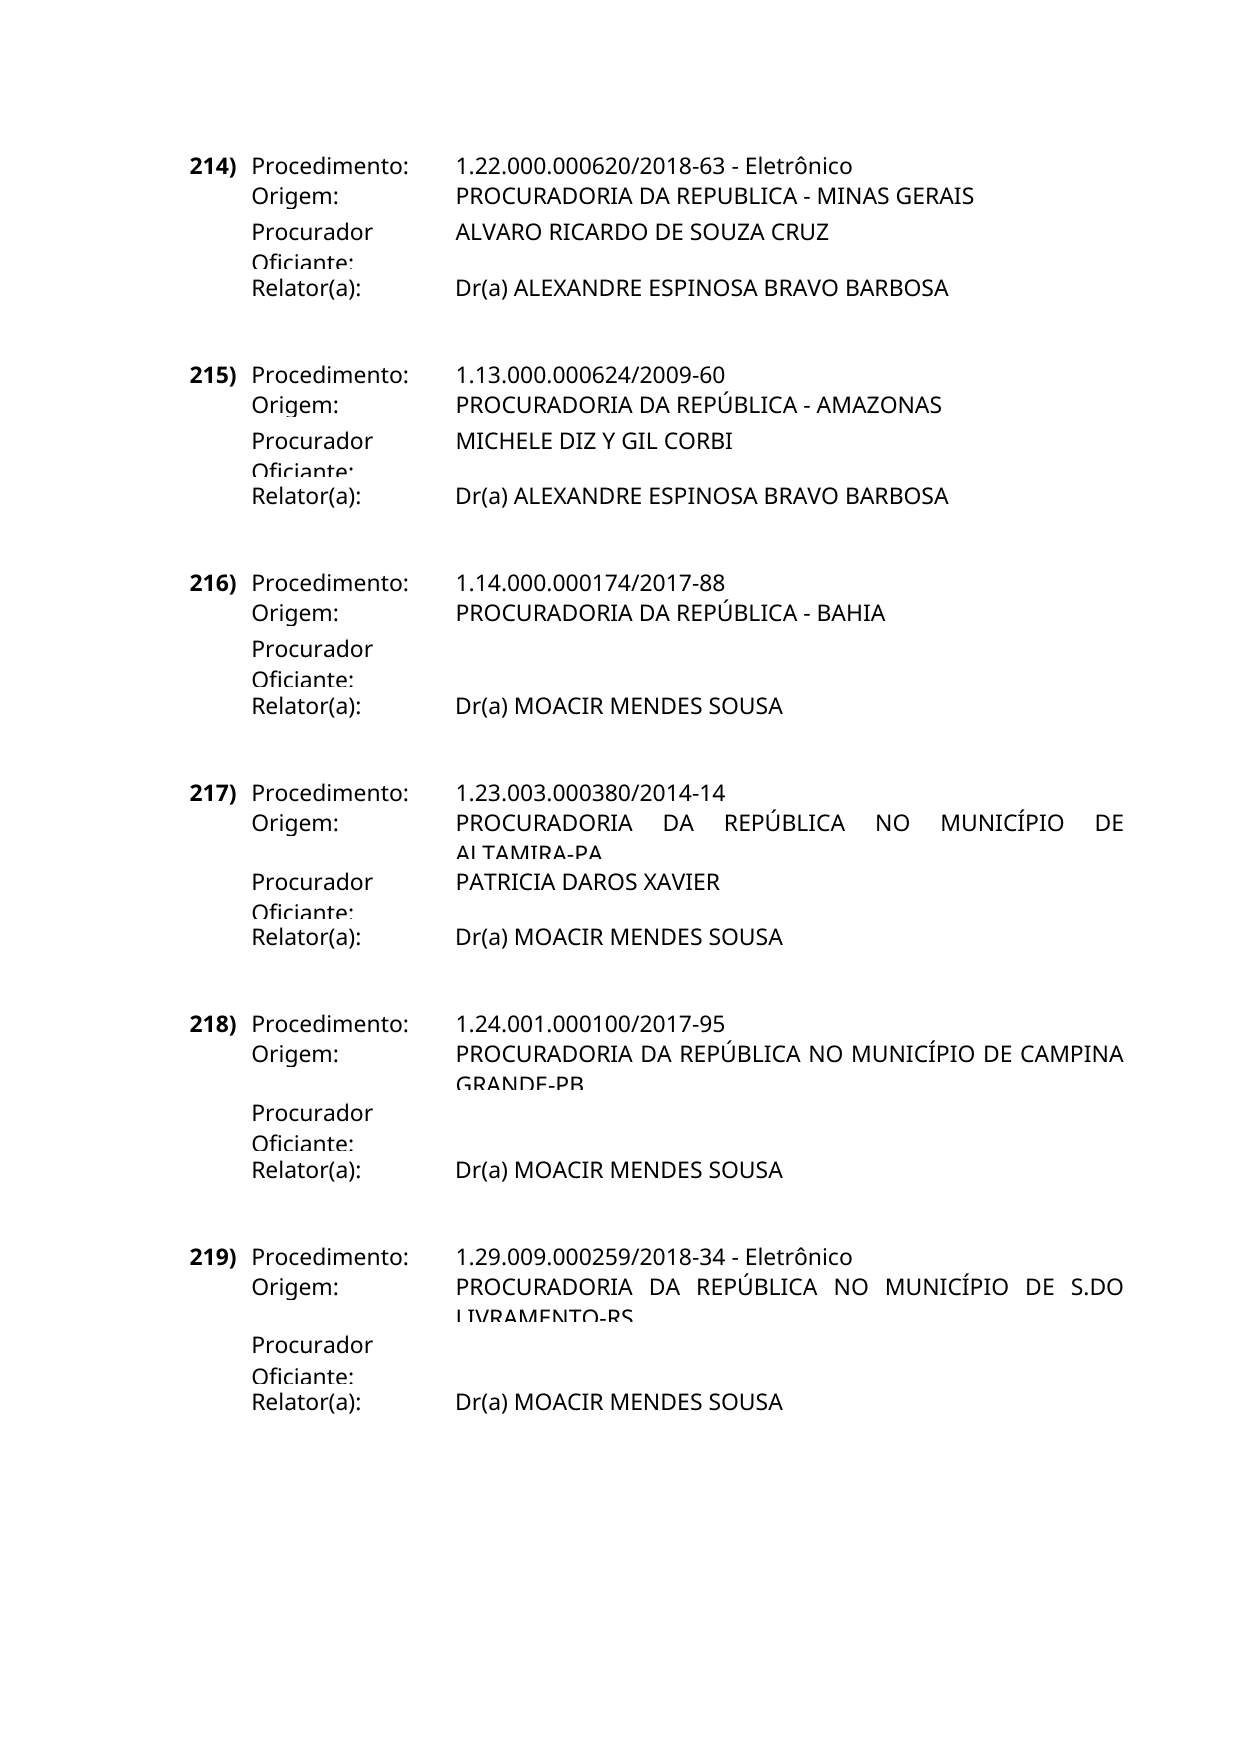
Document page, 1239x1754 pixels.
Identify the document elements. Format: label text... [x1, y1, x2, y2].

table_header Relator(a): [251, 272, 455, 300]
table_cell MICHELE DIZ Y GIL CORBI [455, 425, 1124, 476]
table_header [0, 0, 189, 150]
table_cell [1125, 1097, 1239, 1151]
table_cell [189, 1322, 251, 1329]
table_cell PROCURADORIA DA REPUBLICA - MINAS GERAIS [455, 180, 1124, 208]
table_cell [1125, 690, 1239, 720]
table_cell [1125, 836, 1239, 858]
table_cell PROCURADORIA DA REPÚBLICA NO MUNICÍPIO DE S.DO LIVRAMENTO-RS [455, 1271, 1124, 1322]
table_cell [251, 1322, 455, 1329]
table_cell [0, 425, 189, 476]
table_cell [0, 150, 189, 178]
table_cell [189, 1299, 251, 1322]
table_cell [1125, 150, 1239, 178]
table_cell [189, 858, 251, 866]
table_cell [0, 807, 189, 836]
table_cell [251, 1067, 455, 1089]
table_cell [251, 720, 455, 777]
table_cell [455, 1089, 1124, 1097]
table_cell [455, 626, 1124, 633]
table_cell [0, 1038, 189, 1067]
table_cell [1125, 1184, 1239, 1241]
table_cell [0, 216, 189, 267]
table_cell [0, 359, 189, 387]
table_cell [0, 1322, 189, 1329]
table_cell [0, 209, 189, 216]
table_cell [0, 777, 189, 806]
table_cell [0, 272, 189, 302]
table_cell [189, 690, 251, 720]
table_header Relator(a): [251, 1154, 455, 1182]
table_cell [189, 951, 251, 1008]
table_cell [0, 417, 189, 424]
table_cell [1125, 777, 1239, 806]
table_cell 1.14.000.000174/2017-88 [455, 567, 1124, 596]
table_cell [0, 567, 189, 596]
table_cell [1125, 1154, 1239, 1184]
table_cell [189, 1154, 251, 1184]
table_cell [0, 510, 189, 567]
table_cell 1.13.000.000624/2009-60 [455, 359, 1124, 387]
table_cell [455, 951, 1124, 1008]
table_cell [1125, 807, 1239, 836]
table_cell [1125, 1322, 1239, 1329]
table_cell [189, 1184, 251, 1241]
table_cell [189, 389, 251, 417]
table_header Dr(a) ALEXANDRE ESPINOSA BRAVO BARBOSA [455, 272, 1122, 300]
table_cell Procedimento: [251, 1241, 455, 1269]
table_cell [189, 1067, 251, 1089]
table_cell [0, 480, 189, 510]
table_cell [0, 1386, 189, 1416]
table_cell [0, 1241, 189, 1269]
table_cell [1125, 417, 1239, 424]
table_cell [189, 510, 251, 567]
table_cell Procurador Oficiante: [251, 216, 455, 268]
table_cell [455, 1322, 1124, 1329]
table_cell 219) [189, 1241, 251, 1269]
table_cell [189, 1038, 251, 1067]
table_cell [455, 1097, 1124, 1151]
table_cell Procedimento: [251, 777, 455, 806]
table_cell Origem: [251, 180, 455, 208]
table_cell 215) [189, 359, 251, 387]
table_cell [251, 417, 455, 424]
table_cell [0, 866, 189, 917]
table_cell [1125, 951, 1239, 1008]
table_cell [0, 951, 189, 1008]
table_cell [1125, 389, 1239, 417]
table_cell [1125, 1299, 1239, 1322]
table_cell Origem: [251, 1038, 455, 1067]
table_cell [251, 951, 455, 1008]
table_cell [455, 633, 1124, 687]
table_cell [0, 858, 189, 866]
table_cell [251, 858, 455, 866]
table_cell [0, 1299, 189, 1322]
table_cell Origem: [251, 597, 455, 626]
table_cell Procedimento: [251, 567, 455, 596]
table_cell Procurador Oficiante: [251, 425, 455, 477]
table_cell [455, 417, 1124, 424]
table_cell Procurador Oficiante: [251, 1097, 455, 1151]
table_cell [1125, 510, 1239, 567]
table_cell [0, 921, 189, 951]
table_header Relator(a): [251, 690, 455, 719]
table_cell [455, 858, 1124, 866]
table_cell [0, 1089, 189, 1097]
table_cell [455, 510, 1124, 567]
table_cell [189, 180, 251, 208]
table_cell [1125, 1329, 1239, 1383]
table_header Dr(a) ALEXANDRE ESPINOSA BRAVO BARBOSA [455, 480, 1122, 509]
table_cell [189, 1271, 251, 1299]
table_cell [0, 180, 189, 208]
table_cell [1125, 302, 1239, 358]
table_cell [0, 1329, 189, 1383]
table_cell [189, 417, 251, 424]
table_header Relator(a): [251, 1386, 455, 1415]
table_cell Origem: [251, 1271, 455, 1299]
table_cell [251, 1089, 455, 1097]
table_cell 214) [189, 150, 251, 178]
table_cell [1125, 1067, 1239, 1089]
table_cell [251, 1184, 455, 1241]
table_header Relator(a): [251, 921, 455, 950]
table_cell [455, 720, 1124, 777]
table_cell [1125, 180, 1239, 208]
table_cell [189, 866, 251, 917]
table_cell [189, 807, 251, 836]
table_cell [189, 626, 251, 633]
table_cell [189, 921, 251, 951]
table_cell [0, 302, 189, 358]
table_cell [251, 1299, 455, 1322]
table_header Dr(a) MOACIR MENDES SOUSA [455, 921, 1122, 950]
table_header Dr(a) MOACIR MENDES SOUSA [455, 690, 1122, 719]
table_cell [189, 272, 251, 302]
table_cell [1125, 272, 1239, 302]
table_cell Procurador Oficiante: [251, 866, 455, 918]
table_cell [189, 216, 251, 267]
table_cell [189, 1097, 251, 1151]
table_cell PROCURADORIA DA REPÚBLICA - BAHIA [455, 597, 1124, 626]
table_header Dr(a) MOACIR MENDES SOUSA [455, 1386, 1122, 1415]
table_cell ALVARO RICARDO DE SOUZA CRUZ [455, 216, 1124, 267]
table_cell [0, 690, 189, 720]
table_cell PATRICIA DAROS XAVIER [455, 866, 1124, 917]
table_cell [1125, 866, 1239, 917]
table_cell [1125, 425, 1239, 476]
table_header Relator(a): [251, 480, 455, 509]
table_cell [1125, 209, 1239, 216]
table_cell [189, 1329, 251, 1383]
table_cell Procurador Oficiante: [251, 1329, 455, 1383]
table_cell [1125, 1089, 1239, 1097]
table_cell [1125, 216, 1239, 267]
table_cell [1125, 1008, 1239, 1037]
table_cell [189, 302, 251, 358]
table_cell 1.22.000.000620/2018-63 - Eletrônico [455, 150, 1124, 178]
table_cell [1125, 633, 1239, 687]
table_cell [1125, 1038, 1239, 1067]
table_cell [251, 209, 455, 216]
table_cell [1125, 359, 1239, 387]
table_cell PROCURADORIA DA REPÚBLICA NO MUNICÍPIO DE ALTAMIRA-PA [455, 807, 1124, 858]
table_cell [1125, 597, 1239, 626]
table_cell [189, 1089, 251, 1097]
table_cell [189, 425, 251, 476]
table_cell [0, 626, 189, 633]
table_cell [1125, 720, 1239, 777]
table_cell [0, 1184, 189, 1241]
table_cell [455, 209, 1124, 216]
table_cell 216) [189, 567, 251, 596]
table_cell [1125, 567, 1239, 596]
table_cell [1125, 921, 1239, 951]
table_cell [1125, 480, 1239, 510]
table_cell [1125, 1271, 1239, 1299]
table_cell [0, 836, 189, 858]
table_cell [455, 1329, 1124, 1383]
table_header [1125, 0, 1239, 150]
table_cell [189, 1386, 251, 1416]
table_cell [0, 597, 189, 626]
table_cell [0, 389, 189, 417]
table_cell Procedimento: [251, 150, 455, 178]
table_cell [0, 1097, 189, 1151]
table_cell [251, 302, 455, 358]
table_cell [189, 597, 251, 626]
table_cell PROCURADORIA DA REPÚBLICA NO MUNICÍPIO DE CAMPINA GRANDE-PB [455, 1038, 1124, 1089]
table_cell [251, 510, 455, 567]
table_header Dr(a) MOACIR MENDES SOUSA [455, 1154, 1122, 1182]
table_cell [189, 836, 251, 858]
table_header [251, 0, 455, 150]
table_cell 218) [189, 1008, 251, 1037]
table_cell [0, 1067, 189, 1089]
table_cell 1.29.009.000259/2018-34 - Eletrônico [455, 1241, 1124, 1269]
table_cell [1125, 626, 1239, 633]
table_cell 1.24.001.000100/2017-95 [455, 1008, 1124, 1037]
table_cell [0, 720, 189, 777]
table_cell [0, 1008, 189, 1037]
table_header [189, 0, 251, 150]
table_cell [189, 480, 251, 510]
table_cell [0, 1271, 189, 1299]
table_cell Origem: [251, 389, 455, 417]
table_cell PROCURADORIA DA REPÚBLICA - AMAZONAS [455, 389, 1124, 417]
table_cell [251, 626, 455, 633]
table_header [455, 0, 1124, 150]
table_cell [1125, 1241, 1239, 1269]
table_cell [1125, 1386, 1239, 1416]
table_cell Procedimento: [251, 359, 455, 387]
table_cell [189, 720, 251, 777]
table_cell 1.23.003.000380/2014-14 [455, 777, 1124, 806]
table_cell Procedimento: [251, 1008, 455, 1037]
table_cell [455, 1184, 1124, 1241]
table_cell 217) [189, 777, 251, 806]
table_cell Origem: [251, 807, 455, 836]
table_cell [251, 836, 455, 858]
table_cell [189, 209, 251, 216]
table_cell [0, 1154, 189, 1184]
table_cell [0, 633, 189, 687]
table_cell [1125, 858, 1239, 866]
table_cell [189, 633, 251, 687]
table_cell [455, 302, 1124, 358]
table_cell Procurador Oficiante: [251, 633, 455, 687]
